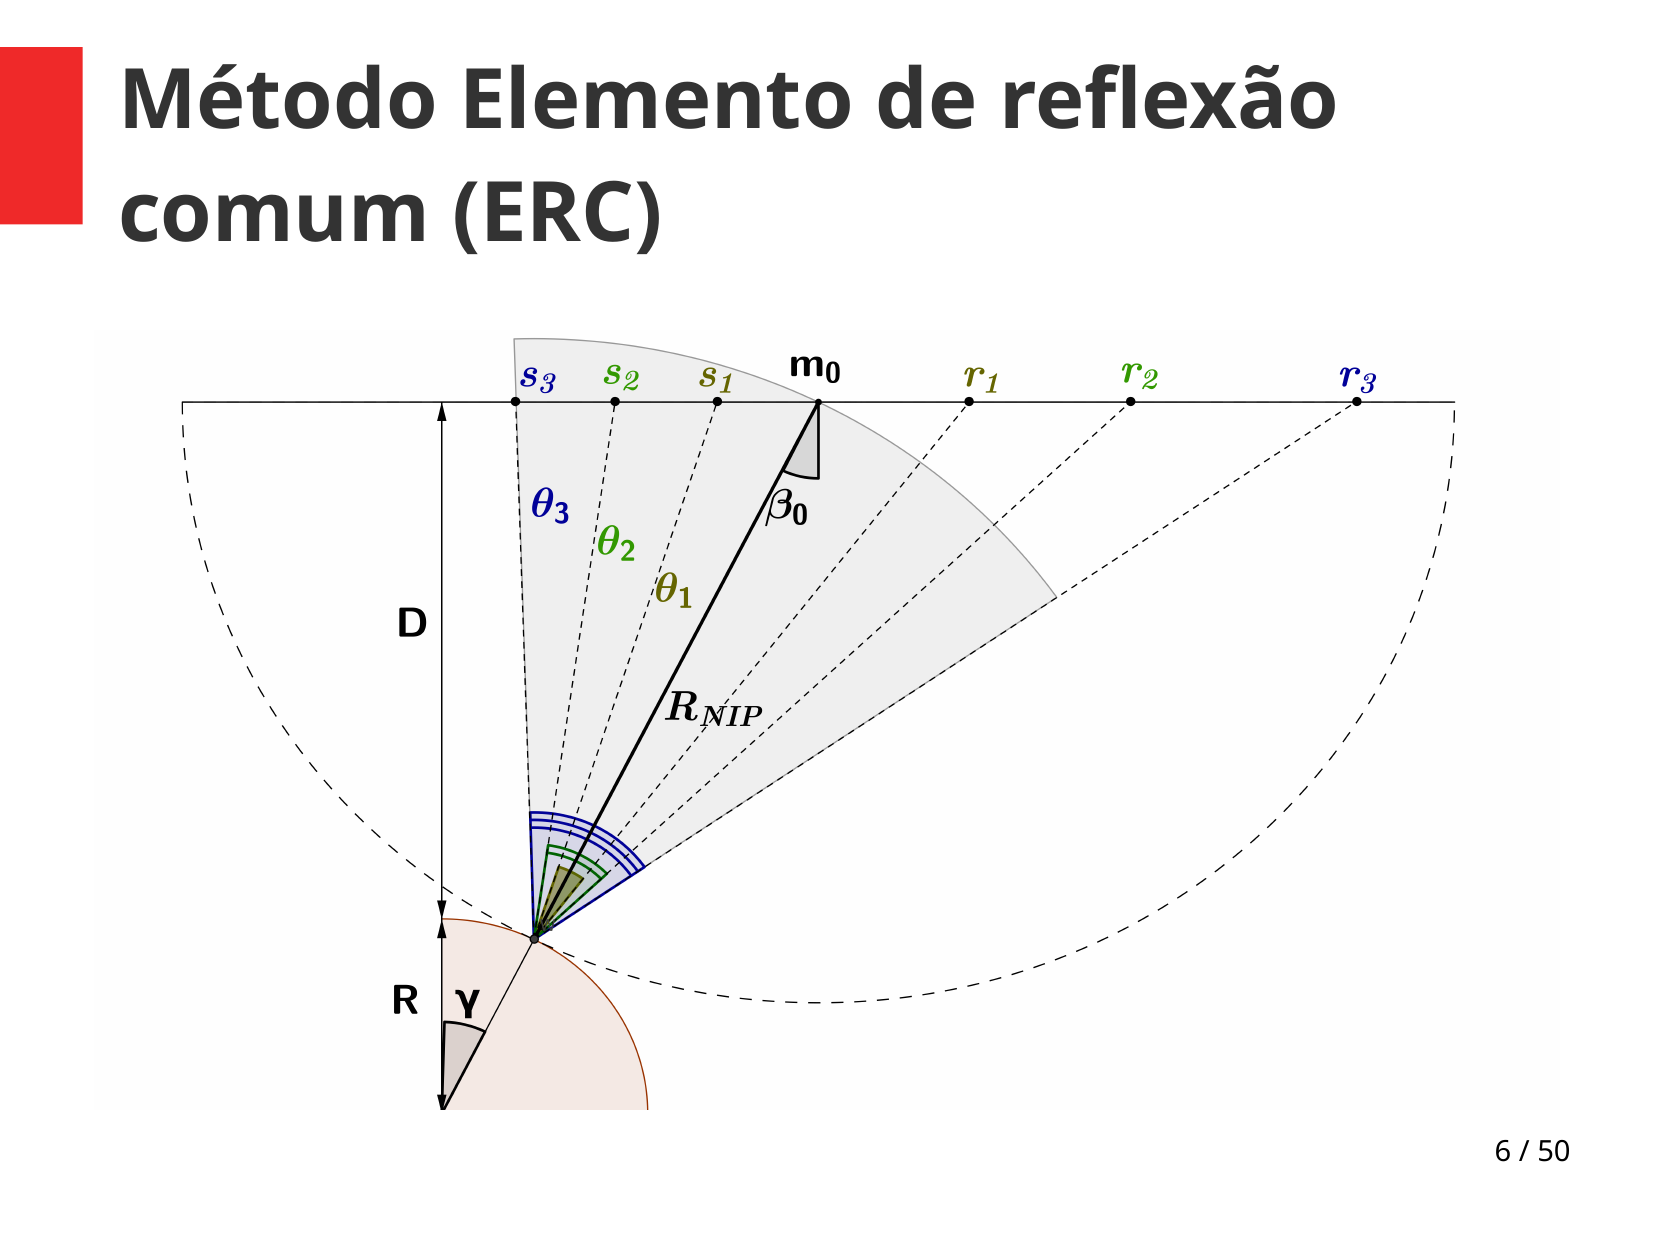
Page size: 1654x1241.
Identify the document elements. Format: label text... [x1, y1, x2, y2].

picture [94, 330, 1560, 1110]
title Método Elemento de reflexão comum (ERC) [118, 49, 1571, 257]
